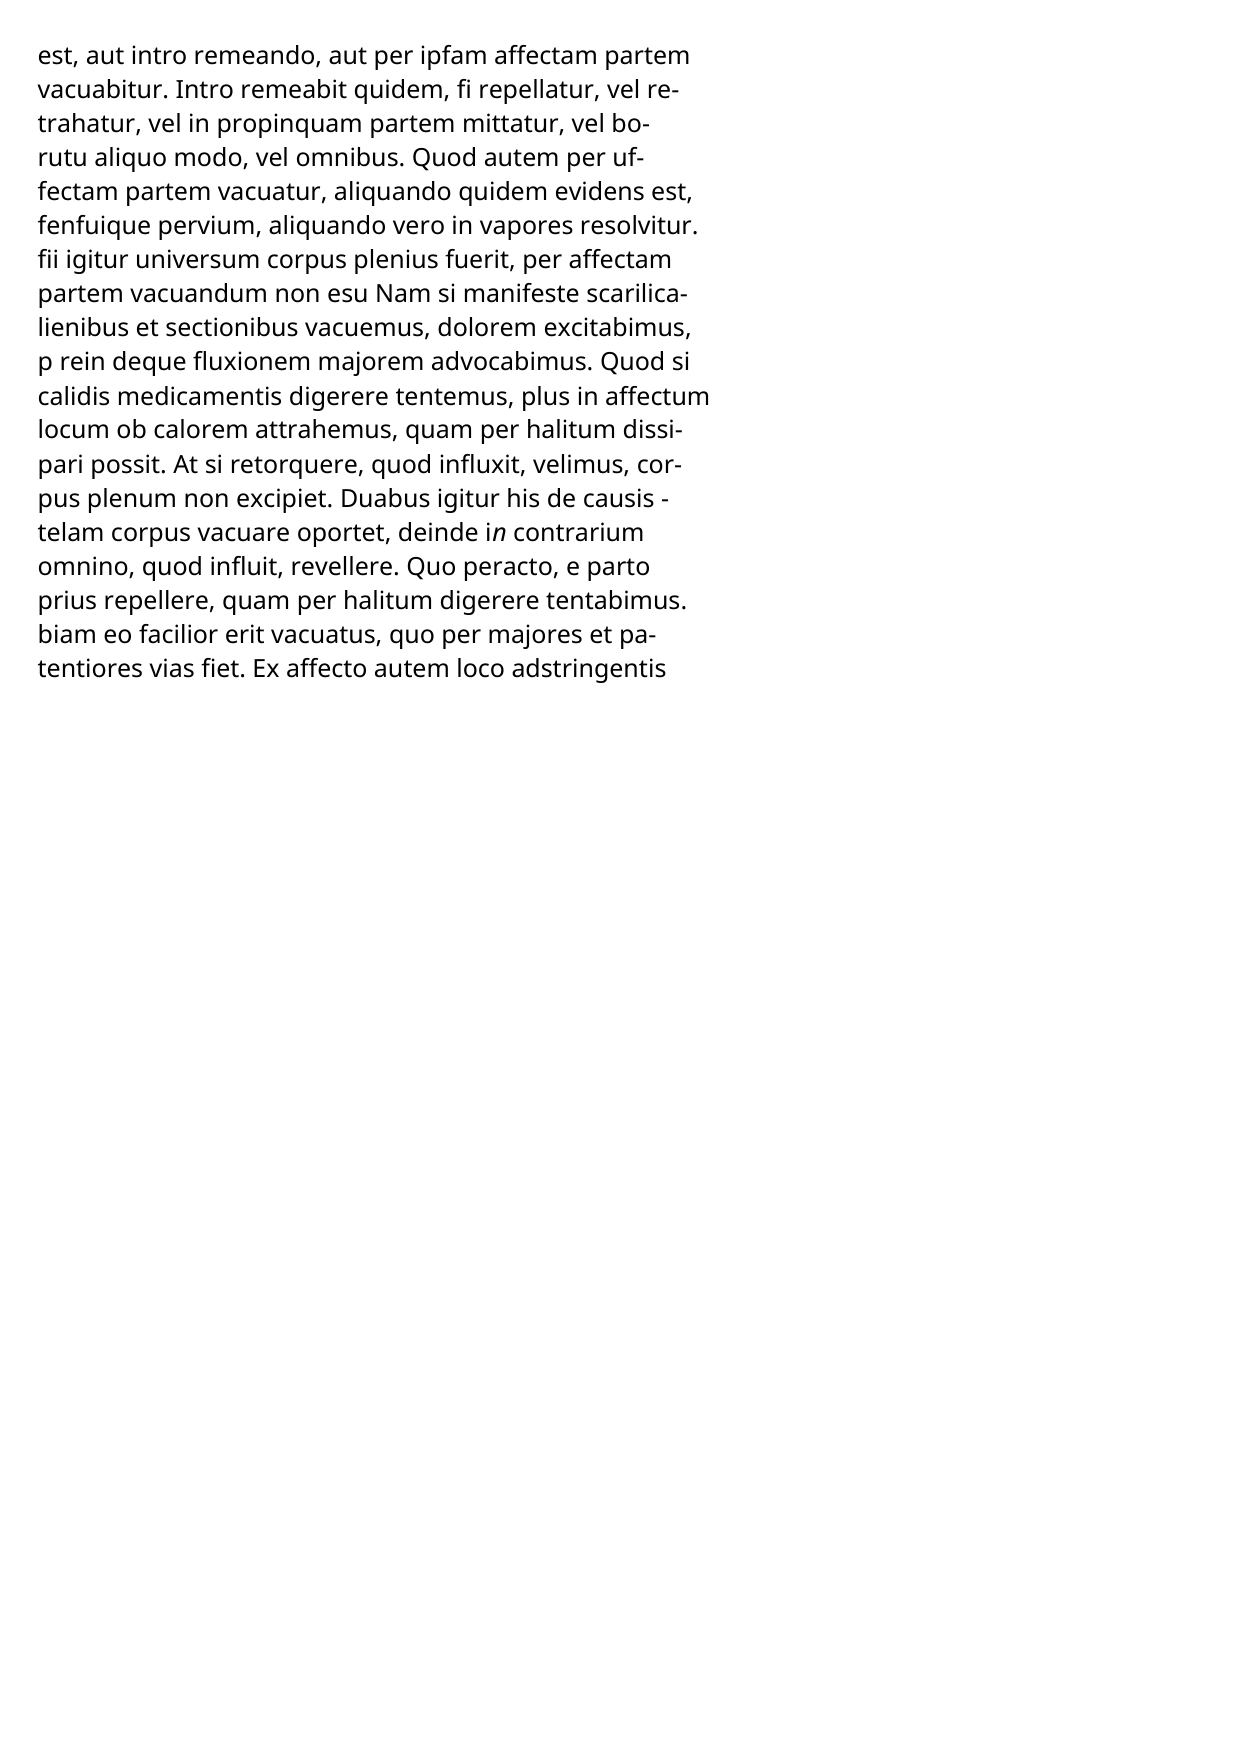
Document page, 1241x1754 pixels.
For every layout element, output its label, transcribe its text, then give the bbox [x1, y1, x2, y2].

text est, aut intro remeando, aut per ipfam affectam partem vacuabitur. Intro remeabit quidem, fi repellatur, vel re- trahatur, vel in propinquam partem mittatur, vel bo- rutu aliquo modo, vel omnibus. Quod autem per uf- fectam partem vacuatur, aliquando quidem evidens est, fenfuique pervium, aliquando vero in vapores resolvitur. fii igitur universum corpus plenius fuerit, per affectam partem vacuandum non esu Nam si manifeste scarilica- lienibus et sectionibus vacuemus, dolorem excitabimus, p rein deque fluxionem majorem advocabimus. Quod si calidis medicamentis digerere tentemus, plus in affectum locum ob calorem attrahemus, quam per halitum dissi- pari possit. At si retorquere, quod influxit, velimus, cor- pus plenum non excipiet. Duabus igitur his de causis - telam corpus vacuare oportet, deinde in contrarium omnino, quod influit, revellere. Quo peracto, e parto prius repellere, quam per halitum digerere tentabimus. biam eo facilior erit vacuatus, quo per majores et pa- tentiores vias fiet. Ex affecto autem loco adstringentis [37, 37, 1203, 685]
